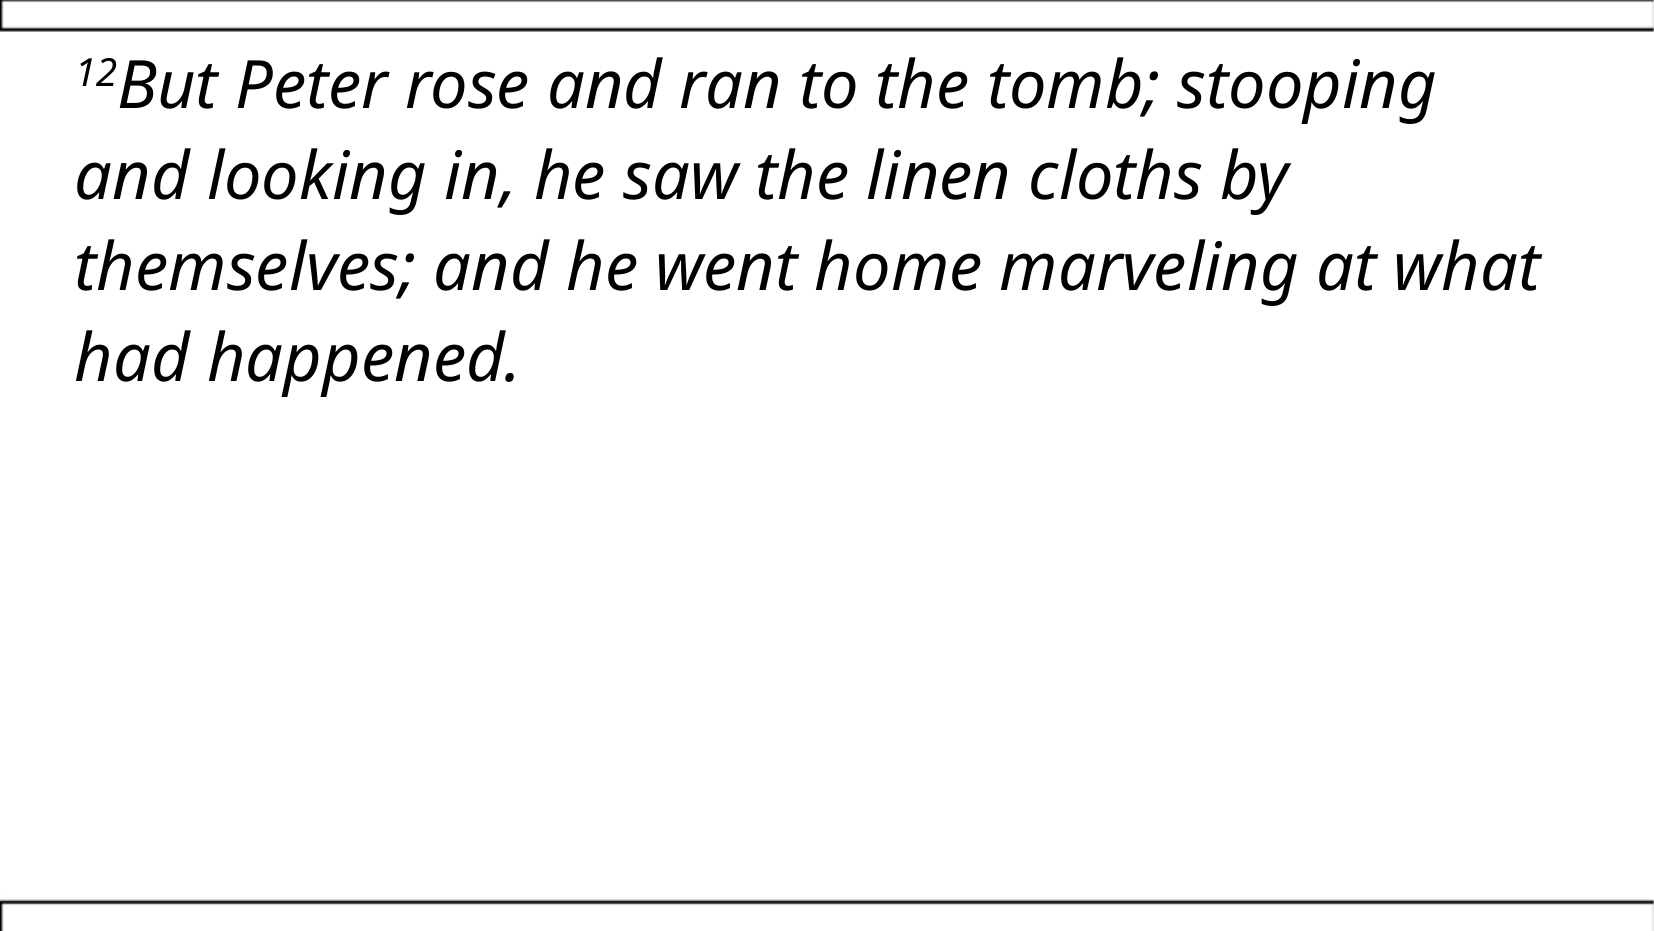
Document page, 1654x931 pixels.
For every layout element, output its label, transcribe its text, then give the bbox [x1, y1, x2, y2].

text_box 12But Peter rose and ran to the tomb; stooping and looking in, he saw the linen cloths by themselves; and he went home marveling at what had happened. [60, 30, 1576, 400]
picture [0, 0, 1654, 931]
